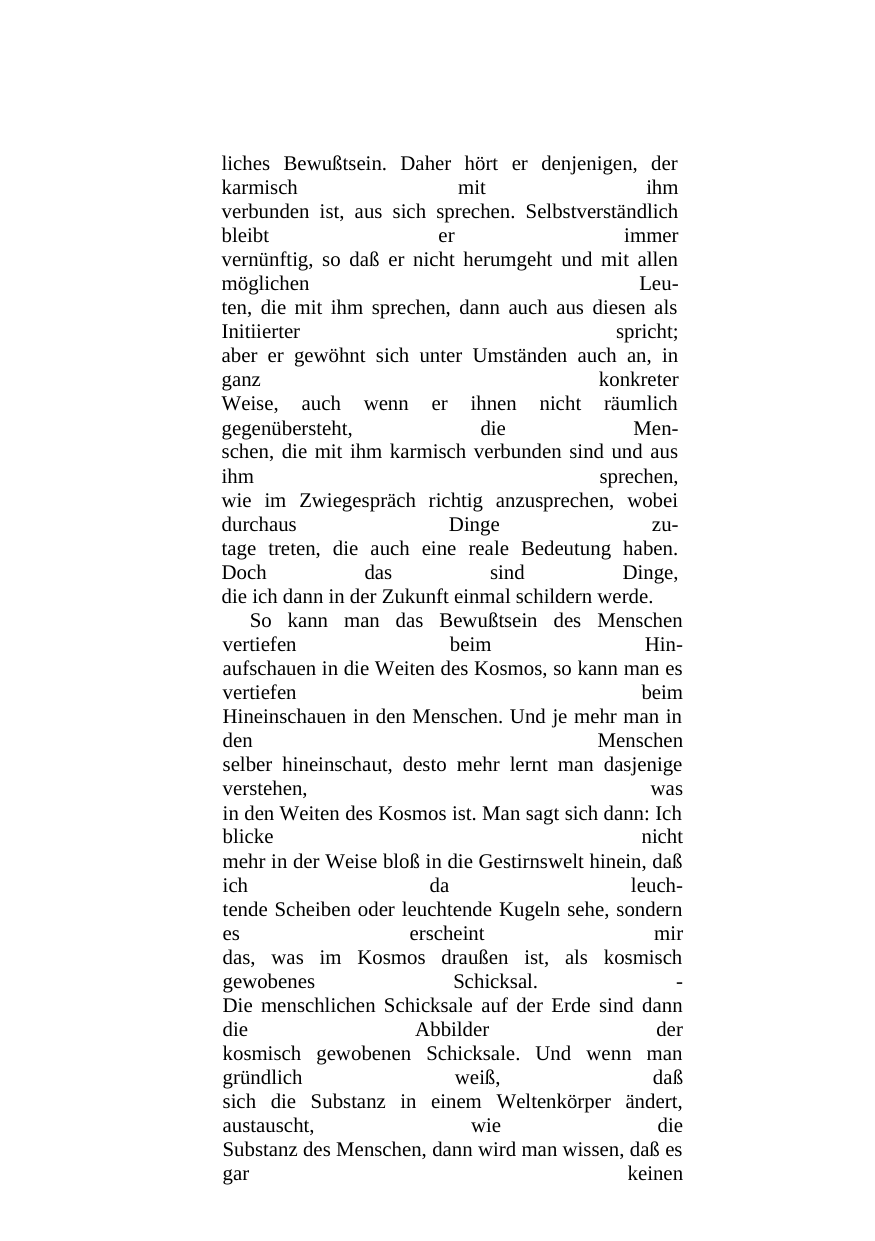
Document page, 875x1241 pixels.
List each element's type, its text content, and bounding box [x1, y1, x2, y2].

text liches Bewußtsein. Daher hört er denjenigen, der karmisch mit ihm verbunden ist, aus sich sprechen. Selbstverständlich bleibt er immer vernünftig, so daß er nicht herumgeht und mit allen möglichen Leu- ten, die mit ihm sprechen, dann auch aus diesen als Initiierter spricht; aber er gewöhnt sich unter Umständen auch an, in ganz konkreter Weise, auch wenn er ihnen nicht räumlich gegenübersteht, die Men- schen, die mit ihm karmisch verbunden sind und aus ihm sprechen, wie im Zwiegespräch richtig anzusprechen, wobei durchaus Dinge zu- tage treten, die auch eine reale Bedeutung haben. Doch das sind Dinge, die ich dann in der Zukunft einmal schildern werde. [221, 151, 678, 608]
text So kann man das Bewußtsein des Menschen vertiefen beim Hin- aufschauen in die Weiten des Kosmos, so kann man es vertiefen beim Hineinschauen in den Menschen. Und je mehr man in den Menschen selber hineinschaut, desto mehr lernt man dasjenige verstehen, was in den Weiten des Kosmos ist. Man sagt sich dann: Ich blicke nicht mehr in der Weise bloß in die Gestirnswelt hinein, daß ich da leuch- tende Scheiben oder leuchtende Kugeln sehe, sondern es erscheint mir das, was im Kosmos draußen ist, als kosmisch gewobenes Schicksal. - Die menschlichen Schicksale auf der Erde sind dann die Abbilder der kosmisch gewobenen Schicksale. Und wenn man gründlich weiß, daß sich die Substanz in einem Weltenkörper ändert, austauscht, wie die Substanz des Menschen, dann wird man wissen, daß es gar keinen [222, 608, 683, 1185]
